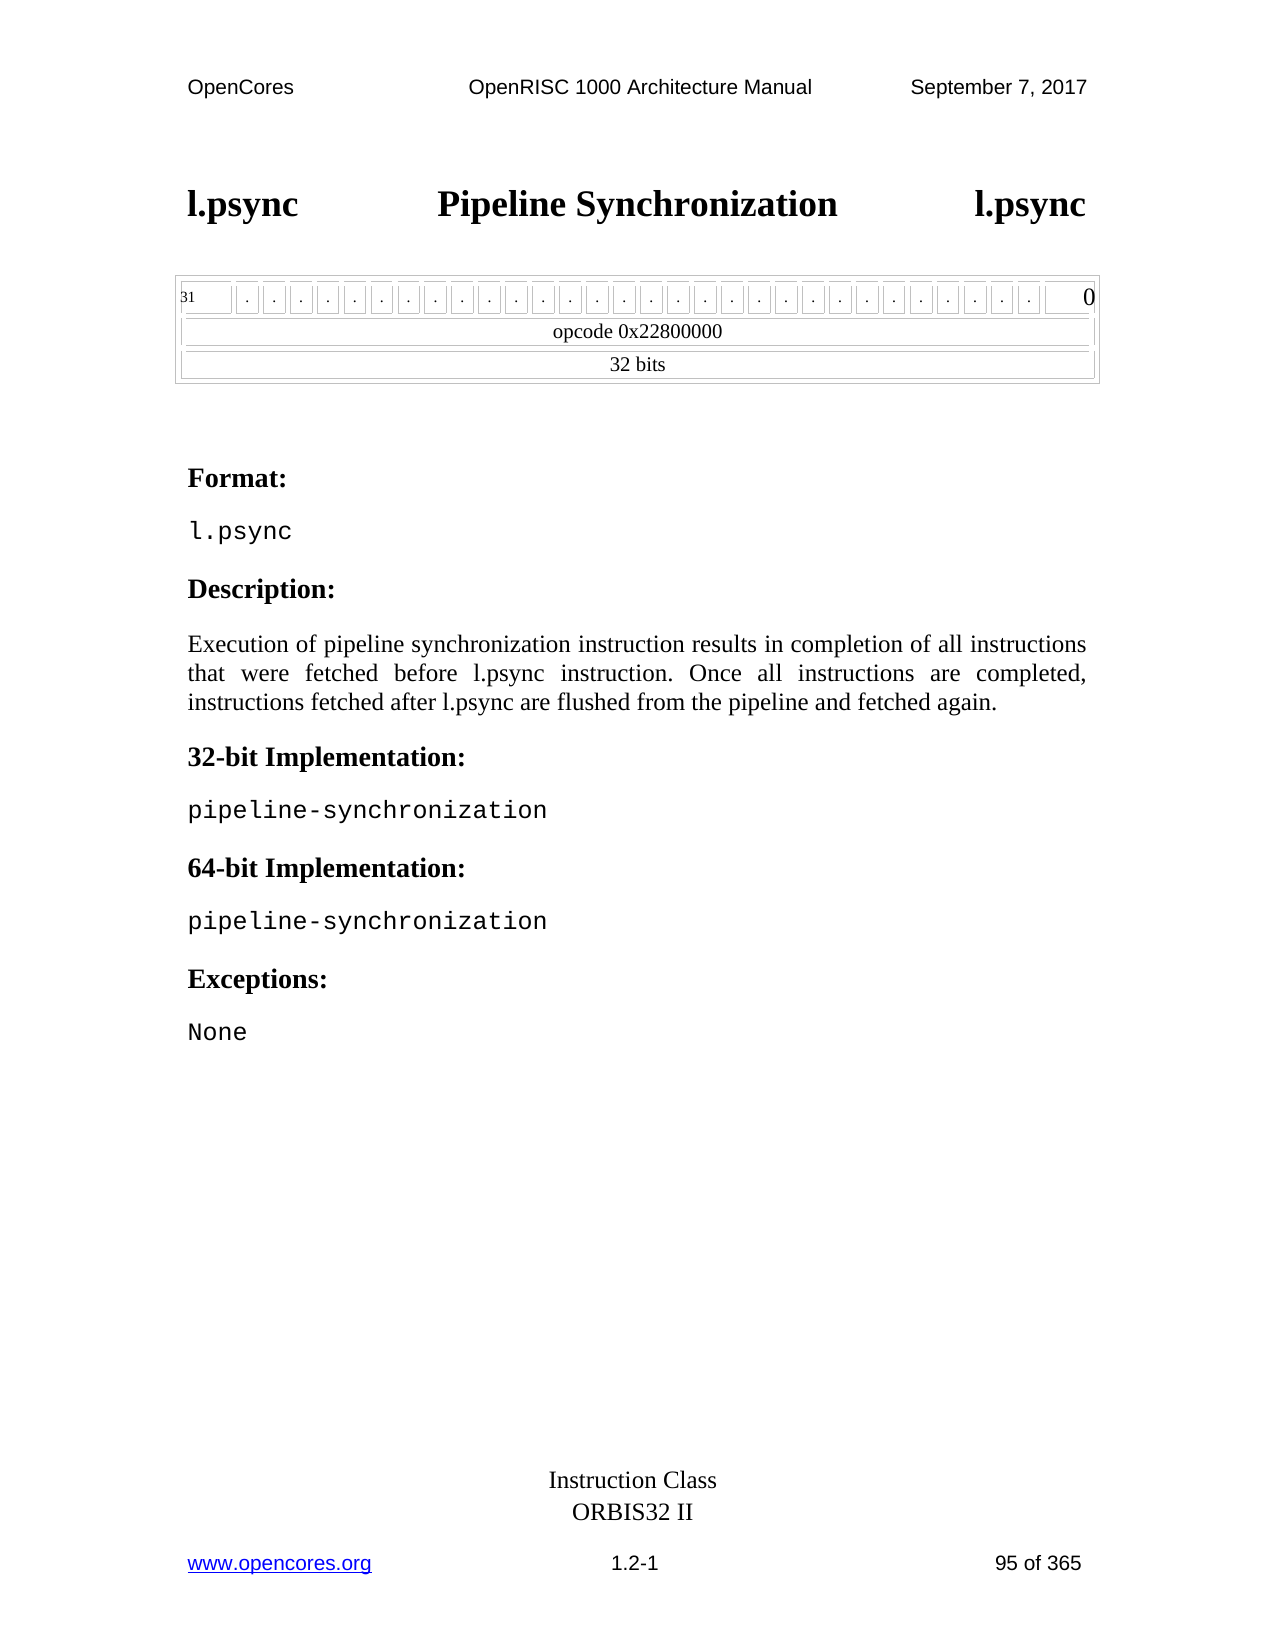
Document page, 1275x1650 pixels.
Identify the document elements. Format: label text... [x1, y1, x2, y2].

text pipeline-synchronization [187, 908, 1087, 937]
text 32-bit Implementation: [187, 740, 1087, 773]
text pipeline-synchronization [187, 798, 1087, 826]
text 64-bit Implementation: [187, 851, 1087, 883]
text Execution of pipeline synchronization instruction results in completion of all instructions that were fetched before l.psync instruction. Once all instructions are completed, instructions fetched after l.psync are flushed from the pipeline and fetched again. [187, 629, 1087, 715]
text None [187, 1019, 1087, 1047]
text Format: [187, 461, 1087, 493]
text l.psync [187, 518, 1087, 547]
text Description: [187, 572, 1087, 604]
text Exceptions: [187, 962, 1087, 994]
